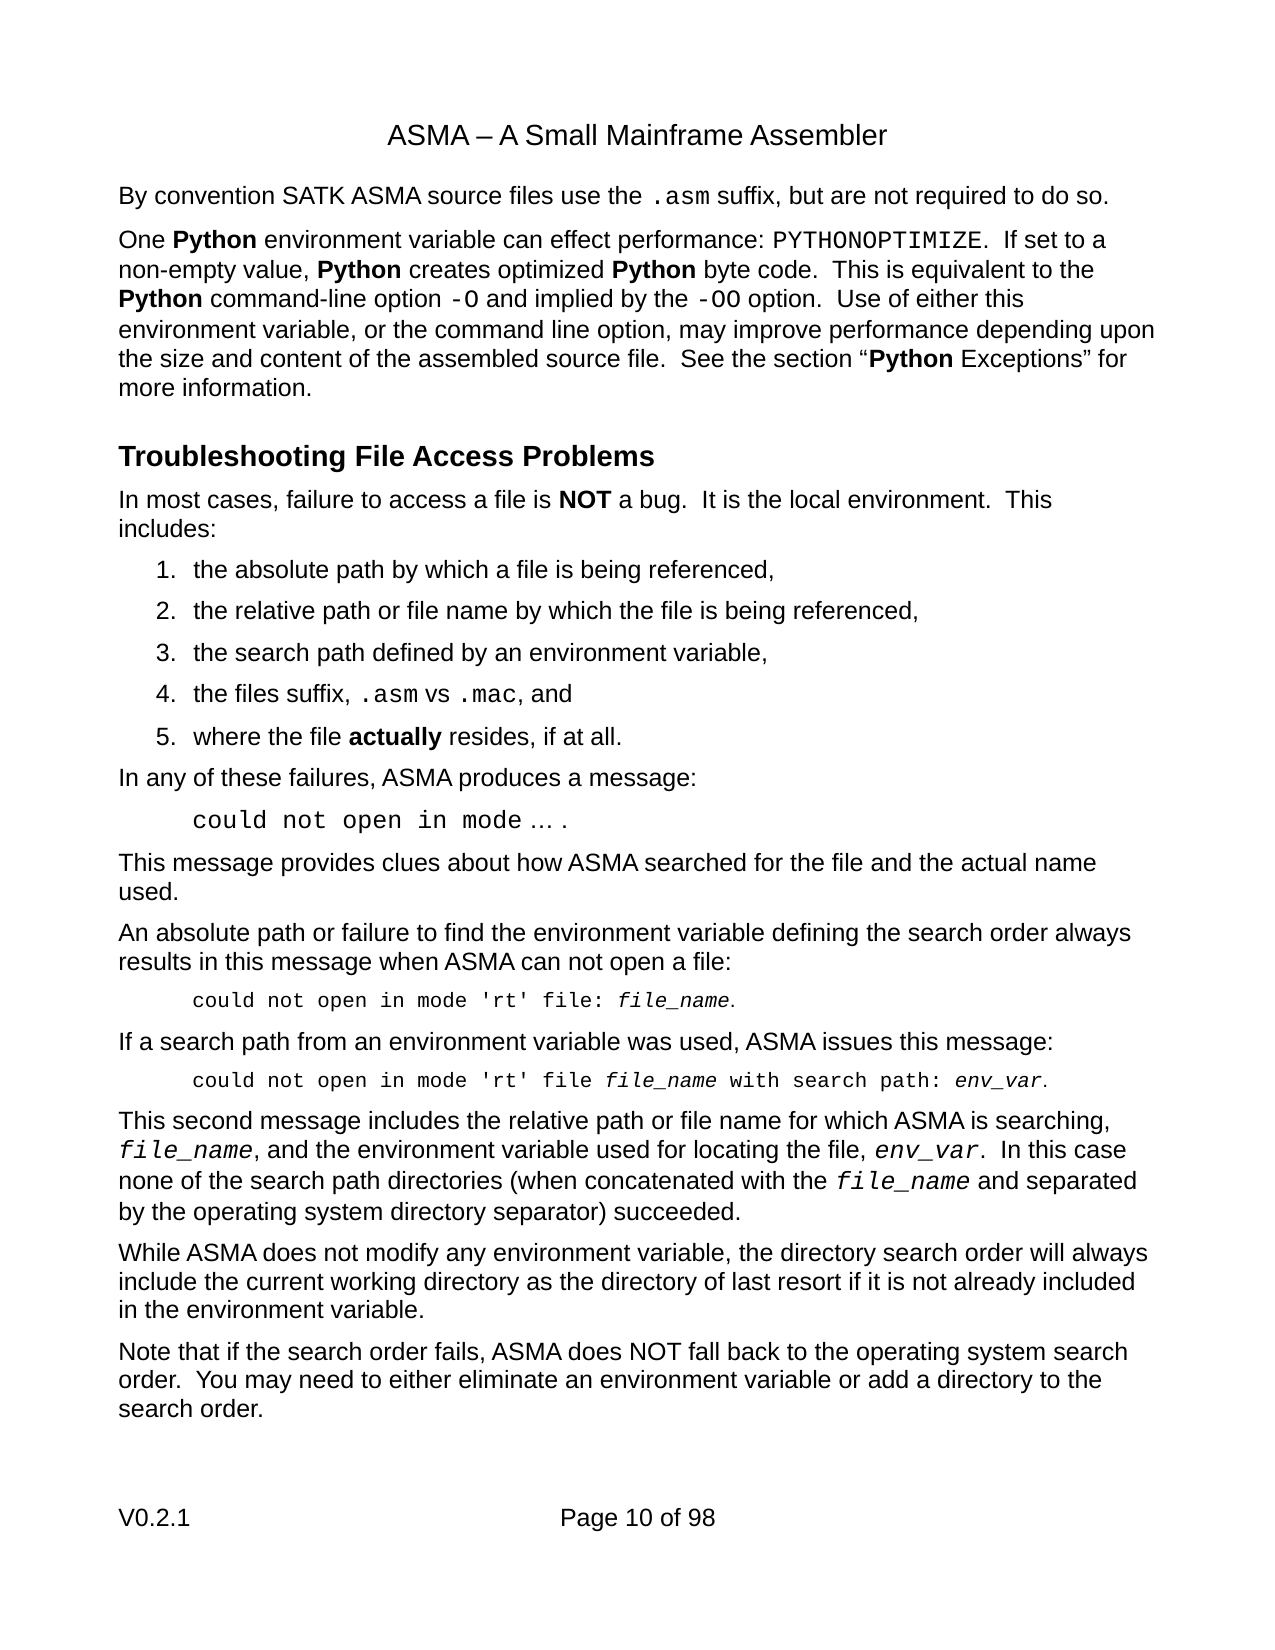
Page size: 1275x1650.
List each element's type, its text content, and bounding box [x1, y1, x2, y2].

list the relative path or file name by which the file is being referenced, [156, 596, 1157, 625]
text Note that if the search order fails, ASMA does NOT fall back to the operating system search order. You may need to either eliminate an environment variable or add a directory to the search order. [118, 1337, 1157, 1423]
text By convention SATK ASMA source files use the .asm suffix, but are not required to do so. [118, 181, 1157, 212]
text could not open in mode 'rt' file: file_name. [192, 988, 1157, 1014]
list the absolute path by which a file is being referenced, [156, 555, 1157, 584]
text In any of these failures, ASMA produces a message: [118, 763, 1157, 792]
text could not open in mode 'rt' file file_name with search path: env_var. [192, 1068, 1157, 1093]
list where the file actually resides, if at all. [156, 722, 1157, 751]
text If a search path from an environment variable was used, ASMA issues this message: [118, 1026, 1157, 1055]
text This message provides clues about how ASMA searched for the file and the actual name used. [118, 848, 1157, 906]
subtitle Troubleshooting File Access Problems [118, 439, 1157, 472]
text One Python environment variable can effect performance: PYTHONOPTIMIZE. If set to a non-empty value, Python creates optimized Python byte code. This is equivalent to the Python command-line option -O and implied by the -OO option. Use of either this environment variable, or the command line option, may improve performance depending upon the size and content of the assembled source file. See the section “Python Exceptions” for more information. [118, 224, 1157, 401]
list the search path defined by an environment variable, [156, 637, 1157, 666]
text This second message includes the relative path or file name for which ASMA is searching, file_name, and the environment variable used for locating the file, env_var. In this case none of the search path directories (when concatenated with the file_name and separated by the operating system directory separator) succeeded. [118, 1106, 1157, 1225]
list the files suffix, .asm vs .mac, and [156, 679, 1157, 710]
text In most cases, failure to access a file is NOT a bug. It is the local environment. This includes: [118, 485, 1157, 542]
text An absolute path or failure to find the environment variable defining the search order always results in this message when ASMA can not open a file: [118, 918, 1157, 976]
text While ASMA does not modify any environment variable, the directory search order will always include the current working directory as the directory of last resort if it is not already included in the environment variable. [118, 1238, 1157, 1324]
text could not open in mode … . [192, 805, 1157, 836]
